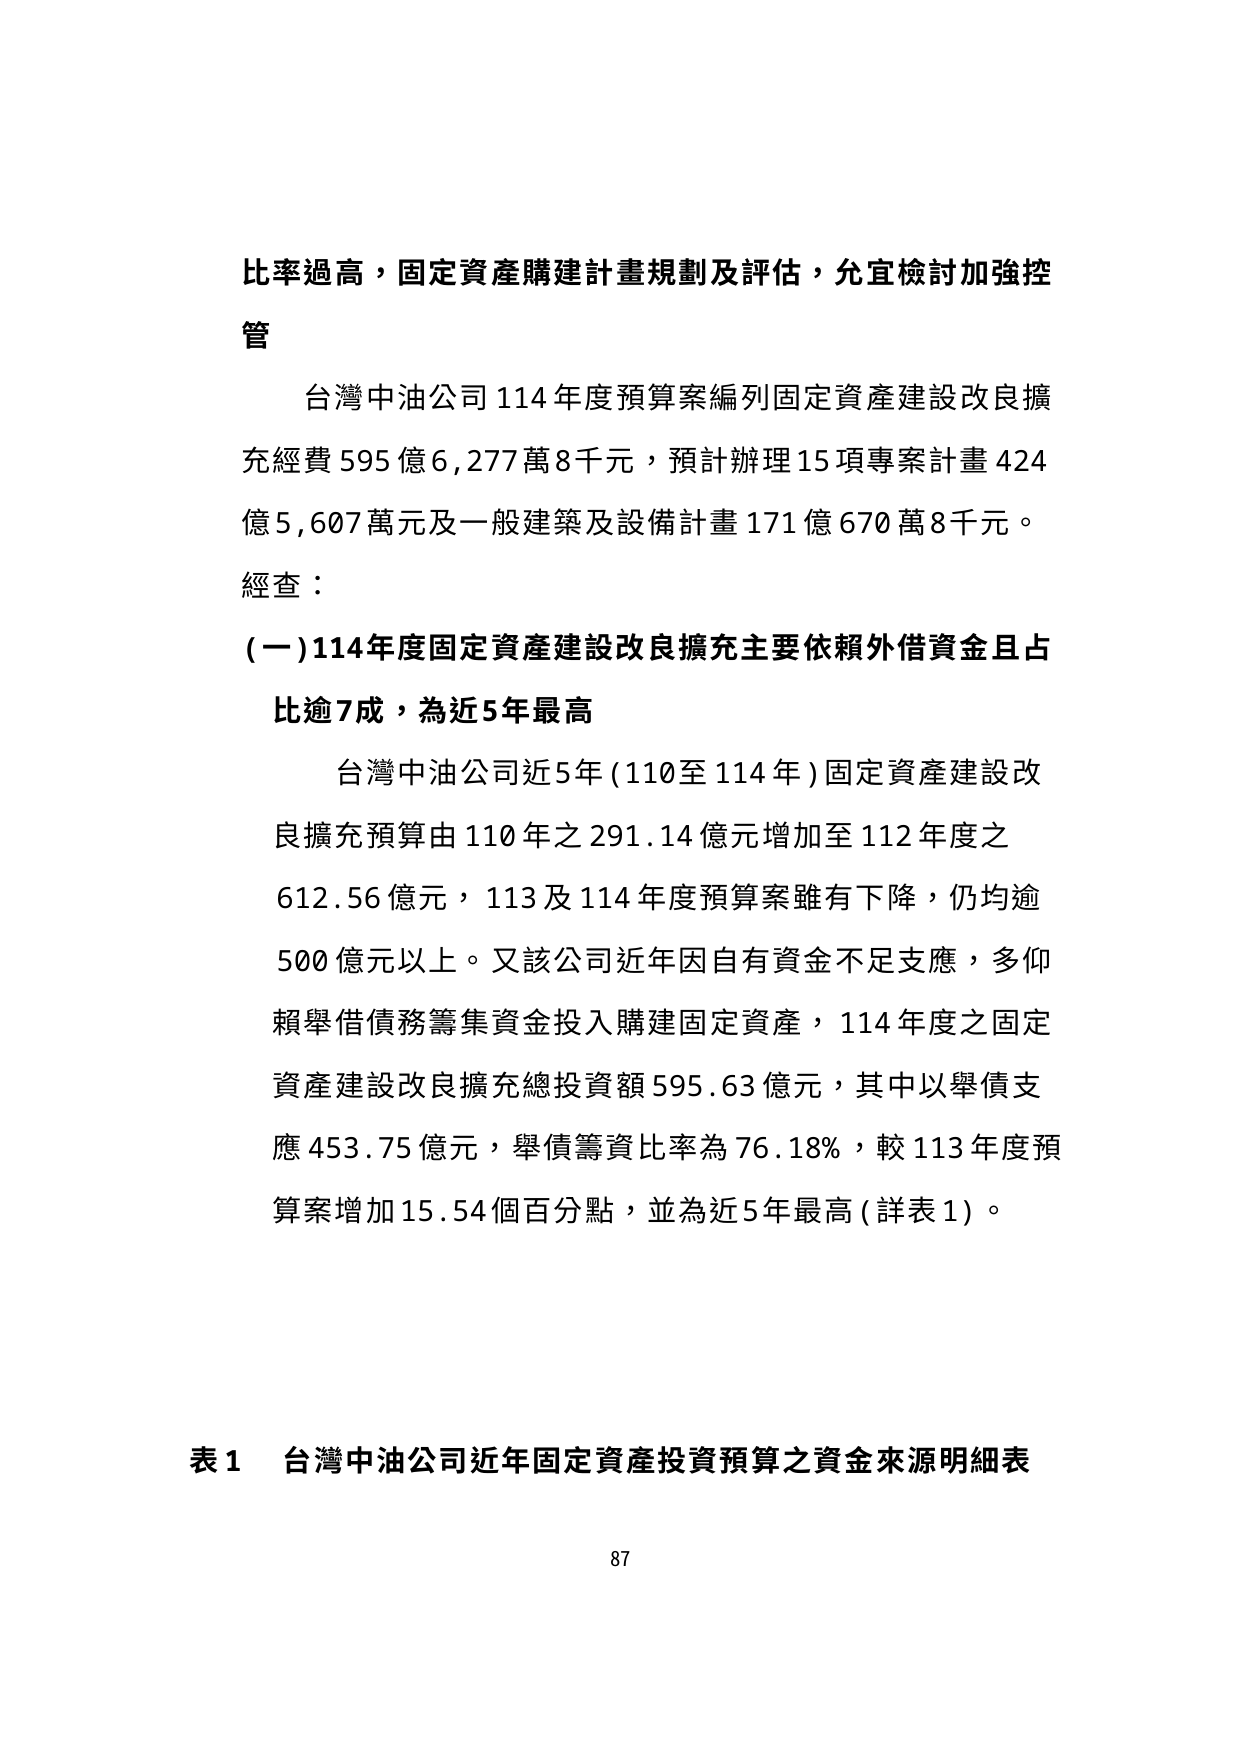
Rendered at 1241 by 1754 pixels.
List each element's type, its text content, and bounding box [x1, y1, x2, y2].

text 比率過高，固定資產購建計畫規劃及評估，允宜檢討加強控管 [177, 229, 1063, 354]
text 台灣中油公司近5年(110至114年)固定資產建設改良擴充預算由110年之291.14億元增加至112年度之612.56億元，113及114年度預算案雖有下降，仍均逾500億元以上。又該公司近年因自有資金不足支應，多仰賴舉借債務籌集資金投入購建固定資產，114年度之固定資產建設改良擴充總投資額595.63億元，其中以舉債支應453.75億元，舉債籌資比率為76.18%，較113年度預算案增加15.54個百分點，並為近5年最高(詳表1)。 [266, 729, 1063, 1229]
text 表1 台灣中油公司近年固定資產投資預算之資金來源明細表 [178, 1417, 1063, 1479]
text (一)114年度固定資產建設改良擴充主要依賴外借資金且占比逾7成，為近5年最高 [236, 604, 1063, 729]
text 台灣中油公司114年度預算案編列固定資產建設改良擴充經費595億6,277萬8千元，預計辦理15項專案計畫424億5,607萬元及一般建築及設備計畫171億670萬8千元。經查： [236, 354, 1063, 604]
